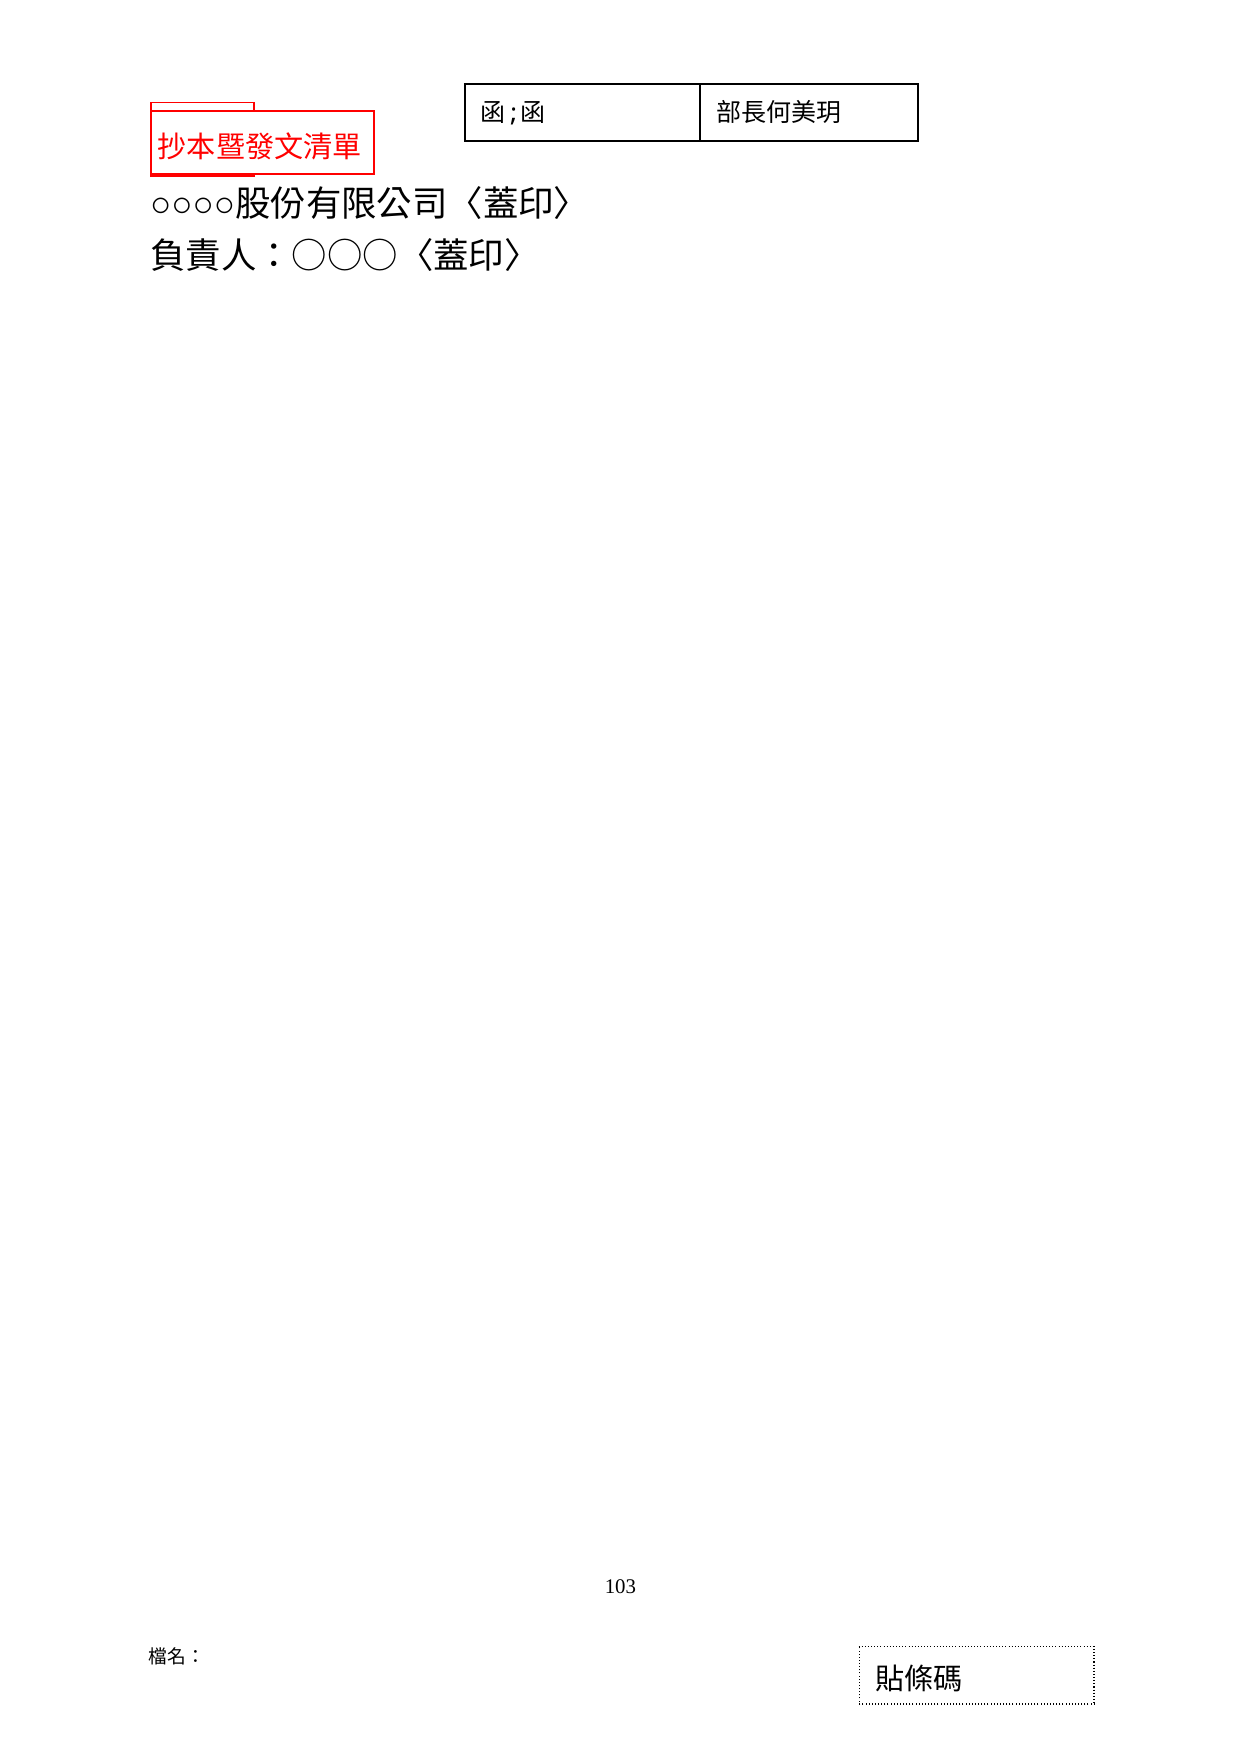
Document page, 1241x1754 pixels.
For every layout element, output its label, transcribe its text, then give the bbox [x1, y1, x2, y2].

text 抄本暨發文清單 [157, 123, 367, 161]
text 部長何美玥 [716, 92, 902, 128]
text 負責人：○○○〈蓋印〉 [150, 227, 1090, 279]
text [152, 103, 253, 110]
text ○○○○股份有限公司〈蓋印〉 [150, 175, 1090, 227]
text [858, 1646, 1095, 1705]
text 檔名： [148, 1642, 513, 1669]
text [701, 85, 917, 140]
text 函;函 [480, 92, 683, 128]
text [148, 1669, 513, 1731]
text 貼條碼 [875, 1649, 1078, 1699]
text [152, 112, 373, 173]
text [466, 85, 699, 140]
